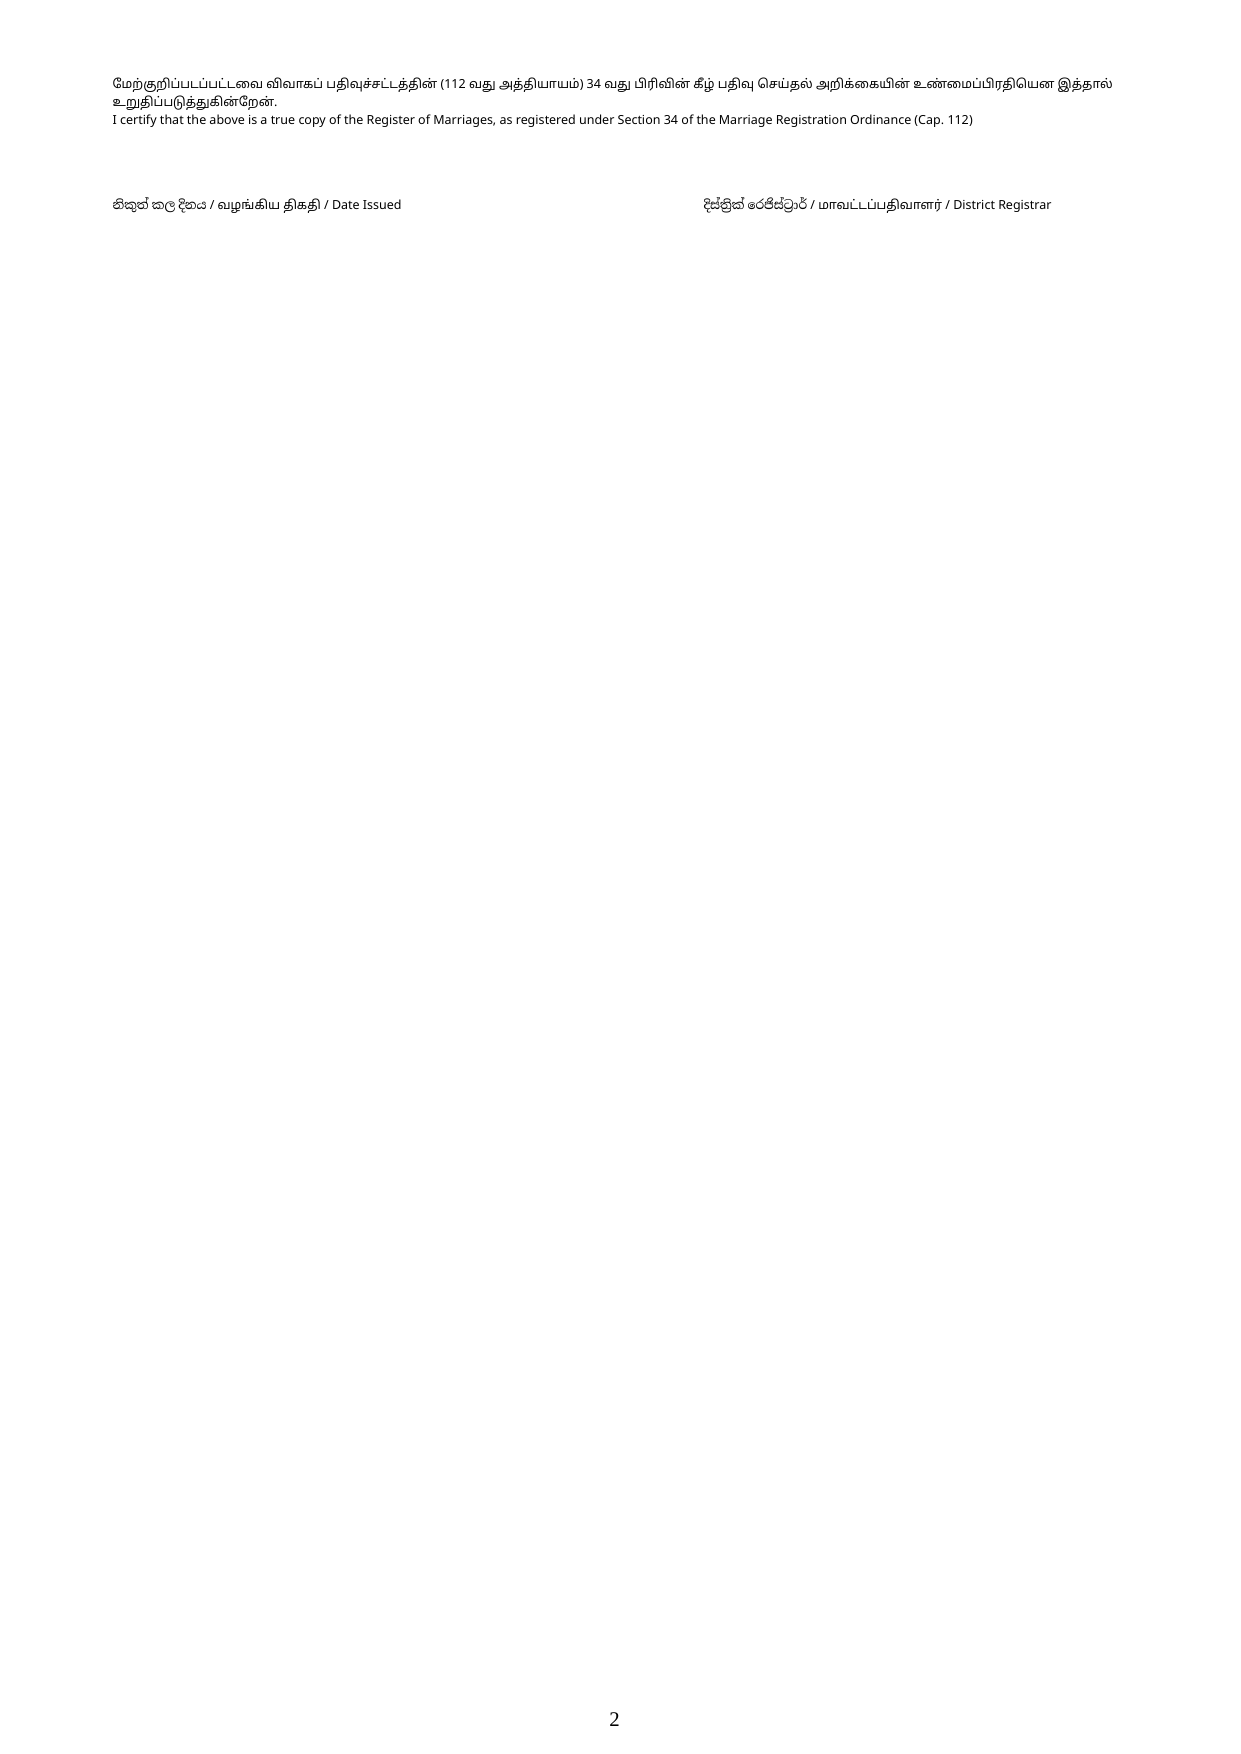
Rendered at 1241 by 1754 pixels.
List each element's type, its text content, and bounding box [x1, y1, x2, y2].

text மேற்குறிப்படப்பட்டவை விவாகப் பதிவுச்சட்டத்தின் (112 வது அத்தியாயம்) 34 வது பிரிவின் கீழ் பதிவு செய்தல் அறிக்கையின் உண்மைப்பிரதியென இத்தால் உறுதிப்படுத்துகின்றேன். [112, 75, 1203, 111]
text I certify that the above is a true copy of the Register of Marriages, as registered under Section 34 of the Marriage Registration Ordinance (Cap. 112) [112, 111, 1203, 128]
text නිකුත් කල දිනය / வழங்கிய திகதி / Date Issued දිස්ත්‍රික් රෙජිස්ට්‍රාර් / மாவட்டப்பதிவாளர் / District Registrar [112, 196, 1203, 214]
